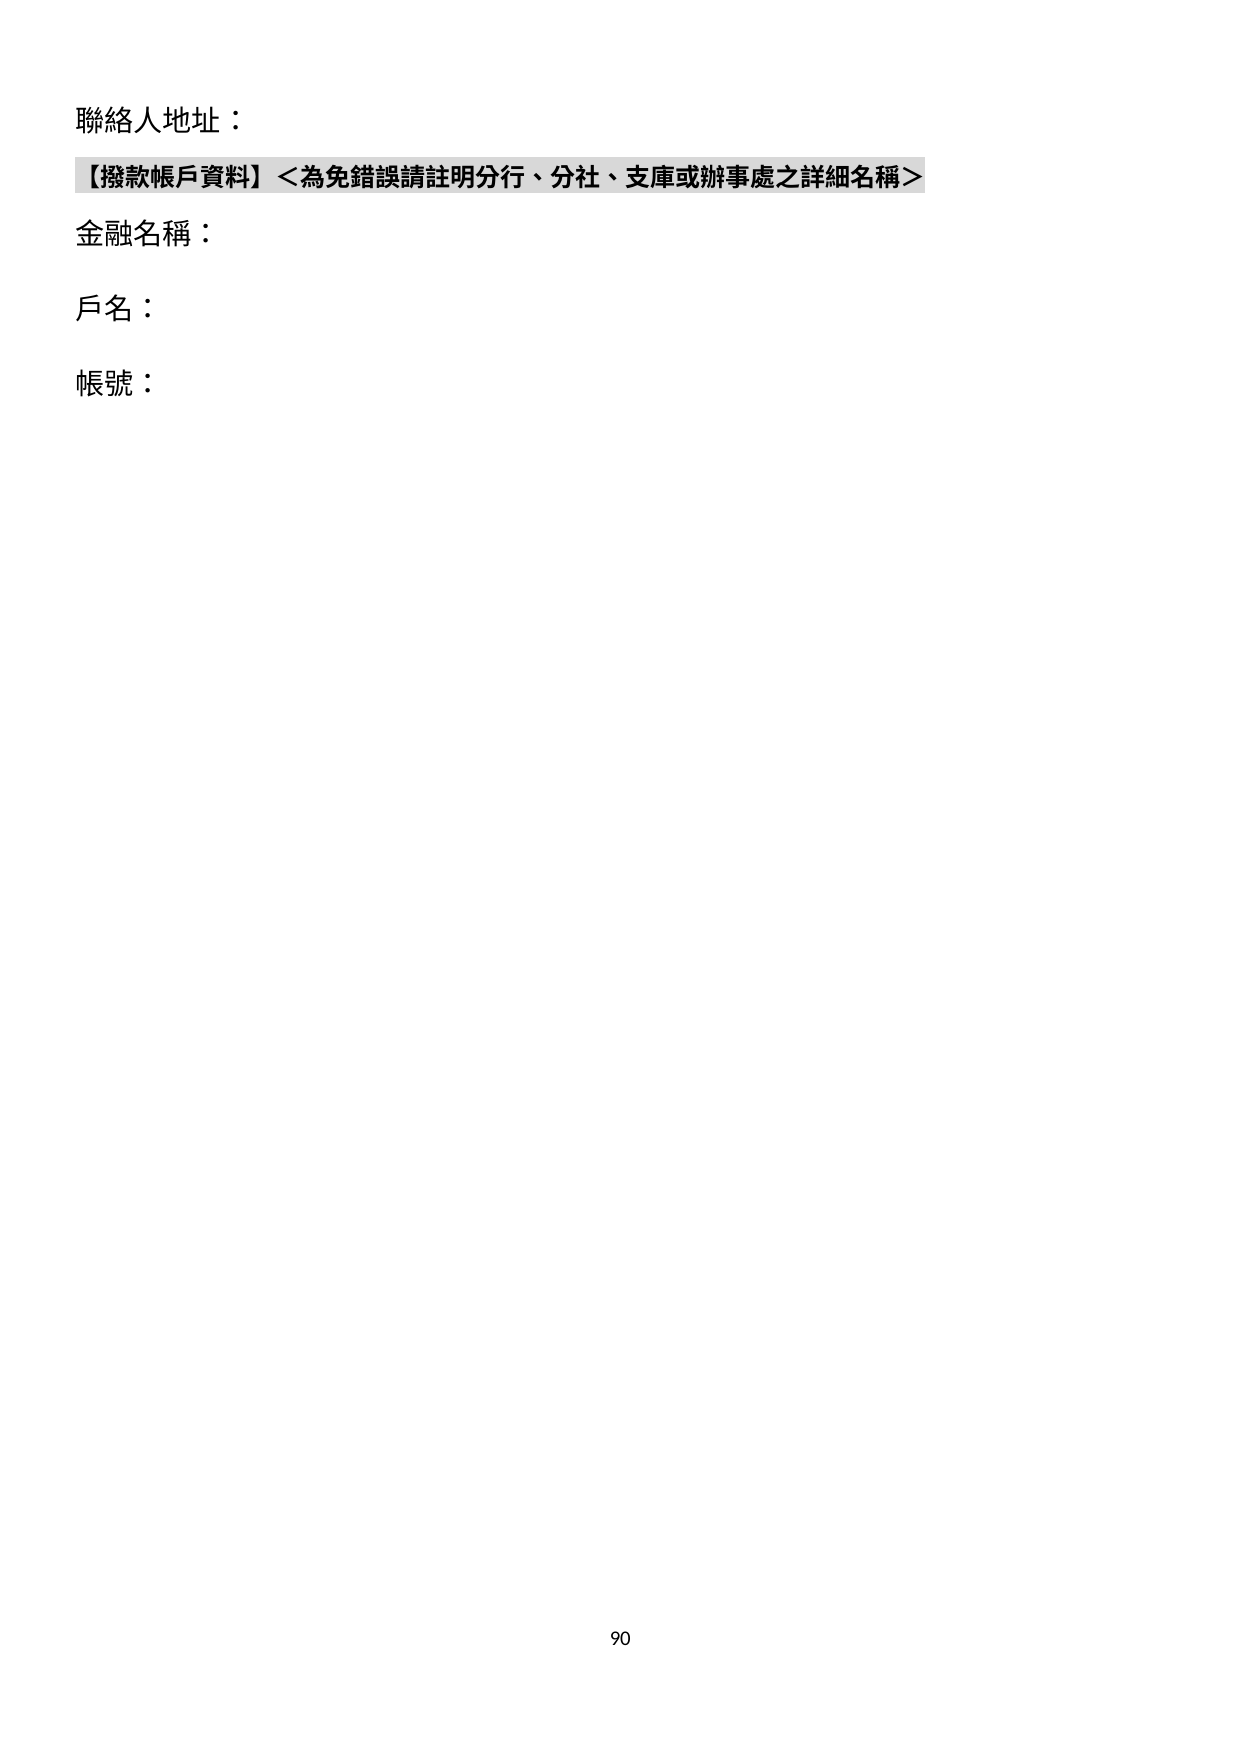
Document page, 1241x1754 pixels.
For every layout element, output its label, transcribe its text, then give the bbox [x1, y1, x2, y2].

text 戶名： [75, 269, 1165, 344]
text 【撥款帳戶資料】＜為免錯誤請註明分行、分社、支庫或辦事處之詳細名稱＞ [75, 156, 1165, 194]
text 帳號： [75, 344, 1165, 419]
text 金融名稱： [75, 194, 1165, 269]
text 聯絡人地址： [75, 81, 1165, 156]
